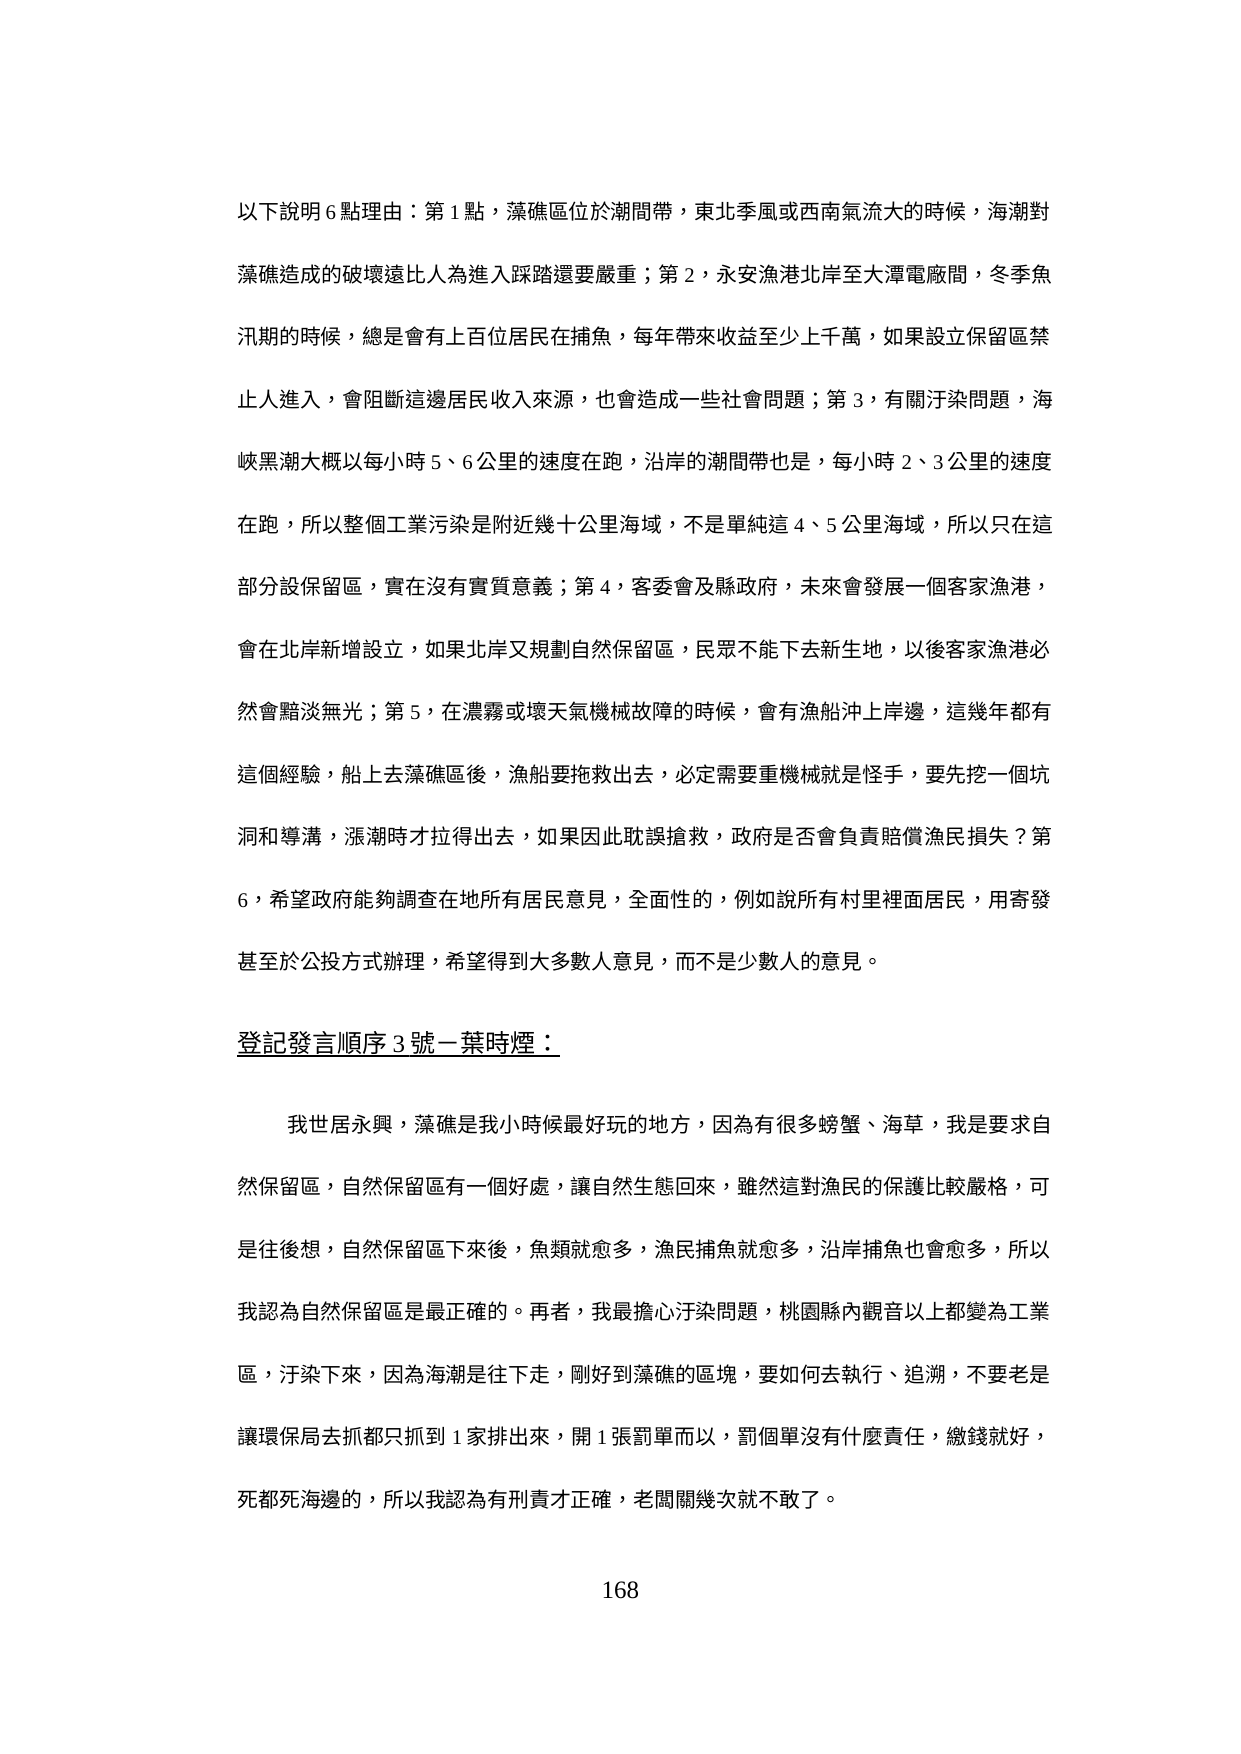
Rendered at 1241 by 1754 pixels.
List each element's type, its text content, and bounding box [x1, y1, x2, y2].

text 我世居永興，藻礁是我小時候最好玩的地方，因為有很多螃蟹、海草，我是要求自然保留區，自然保留區有一個好處，讓自然生態回來，雖然這對漁民的保護比較嚴格，可是往後想，自然保留區下來後，魚類就愈多，漁民捕魚就愈多，沿岸捕魚也會愈多，所以我認為自然保留區是最正確的。再者，我最擔心汙染問題，桃園縣內觀音以上都變為工業區，汙染下來，因為海潮是往下走，剛好到藻礁的區塊，要如何去執行、追溯，不要老是讓環保局去抓都只抓到1家排出來，開1張罰單而以，罰個單沒有什麼責任，繳錢就好，死都死海邊的，所以我認為有刑責才正確，老闆關幾次就不敢了。 [237, 1081, 1053, 1519]
text 以下說明6點理由：第1點，藻礁區位於潮間帶，東北季風或西南氣流大的時候，海潮對藻礁造成的破壞遠比人為進入踩踏還要嚴重；第2，永安漁港北岸至大潭電廠間，冬季魚汛期的時候，總是會有上百位居民在捕魚，每年帶來收益至少上千萬，如果設立保留區禁止人進入，會阻斷這邊居民收入來源，也會造成一些社會問題；第3，有關汙染問題，海峽黑潮大概以每小時5、6公里的速度在跑，沿岸的潮間帶也是，每小時2、3公里的速度在跑，所以整個工業污染是附近幾十公里海域，不是單純這4、5公里海域，所以只在這部分設保留區，實在沒有實質意義；第4，客委會及縣政府，未來會發展一個客家漁港，會在北岸新增設立，如果北岸又規劃自然保留區，民眾不能下去新生地，以後客家漁港必然會黯淡無光；第5，在濃霧或壞天氣機械故障的時候，會有漁船沖上岸邊，這幾年都有這個經驗，船上去藻礁區後，漁船要拖救出去，必定需要重機械就是怪手，要先挖一個坑洞和導溝，漲潮時才拉得出去，如果因此耽誤搶救，政府是否會負責賠償漁民損失？第6，希望政府能夠調查在地所有居民意見，全面性的，例如說所有村里裡面居民，用寄發甚至於公投方式辦理，希望得到大多數人意見，而不是少數人的意見。 [237, 169, 1053, 981]
text 登記發言順序3號－葉時煙： [237, 1000, 1053, 1063]
